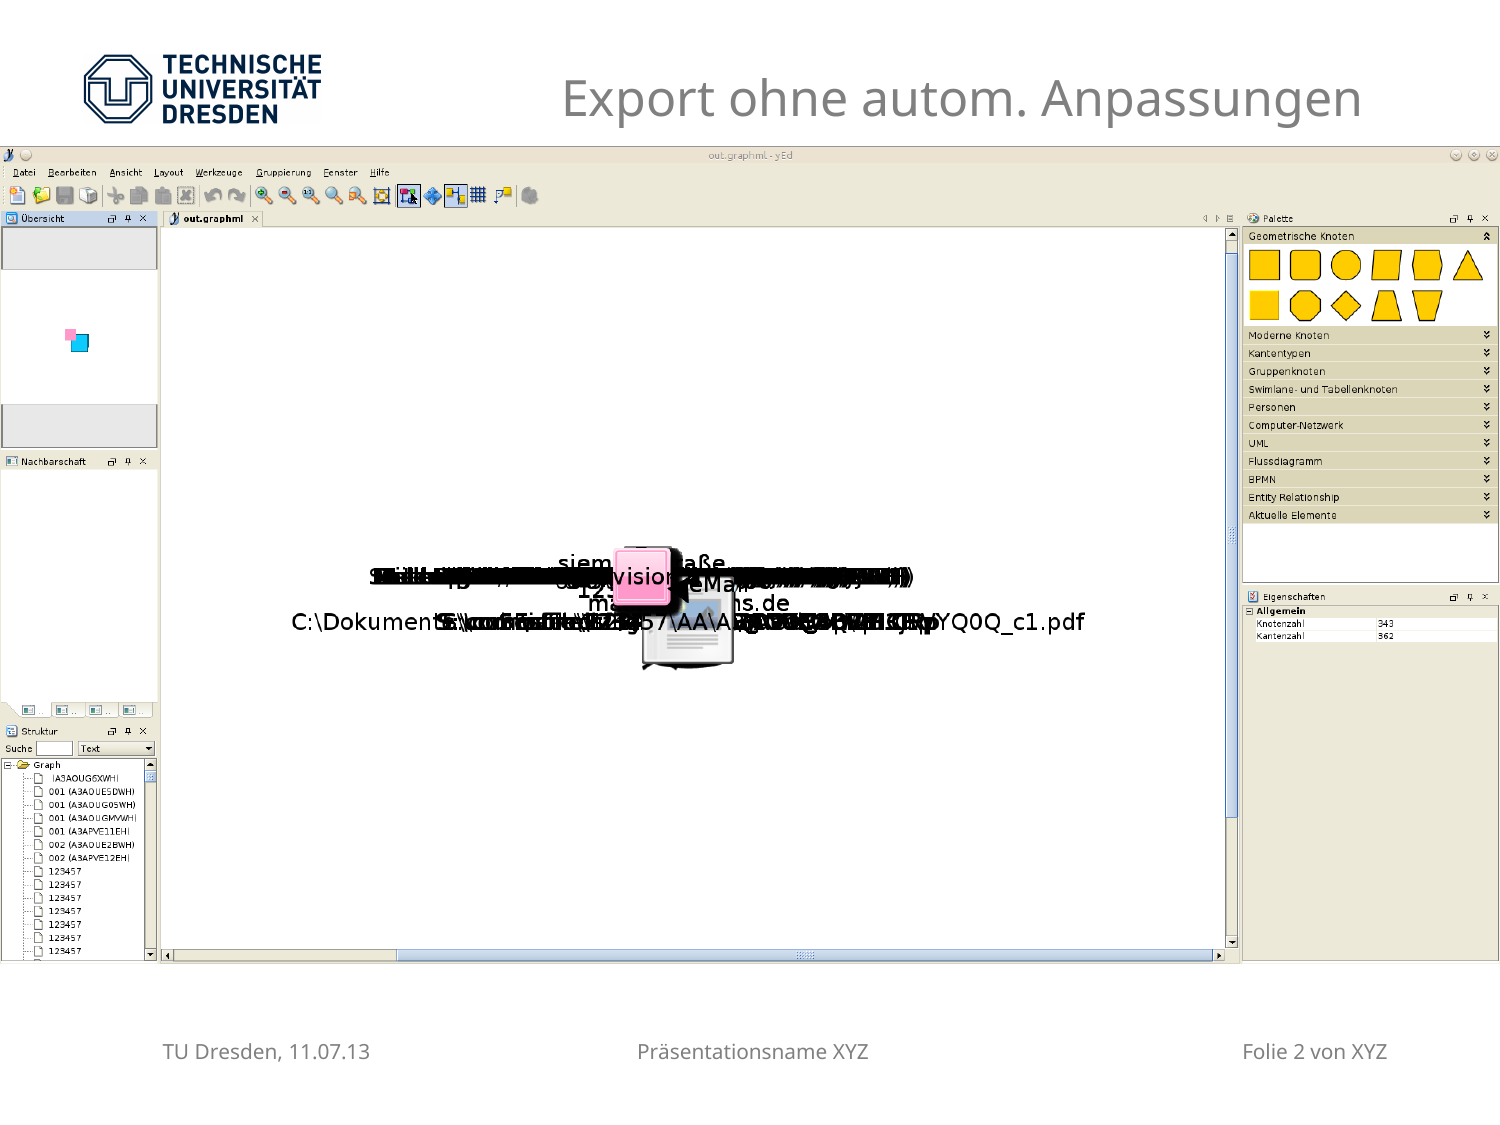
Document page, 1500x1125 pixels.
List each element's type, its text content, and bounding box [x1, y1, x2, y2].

title Export ohne autom. Anpassungen [561, 59, 1500, 136]
picture [83, 54, 321, 124]
picture [0, 147, 1500, 964]
